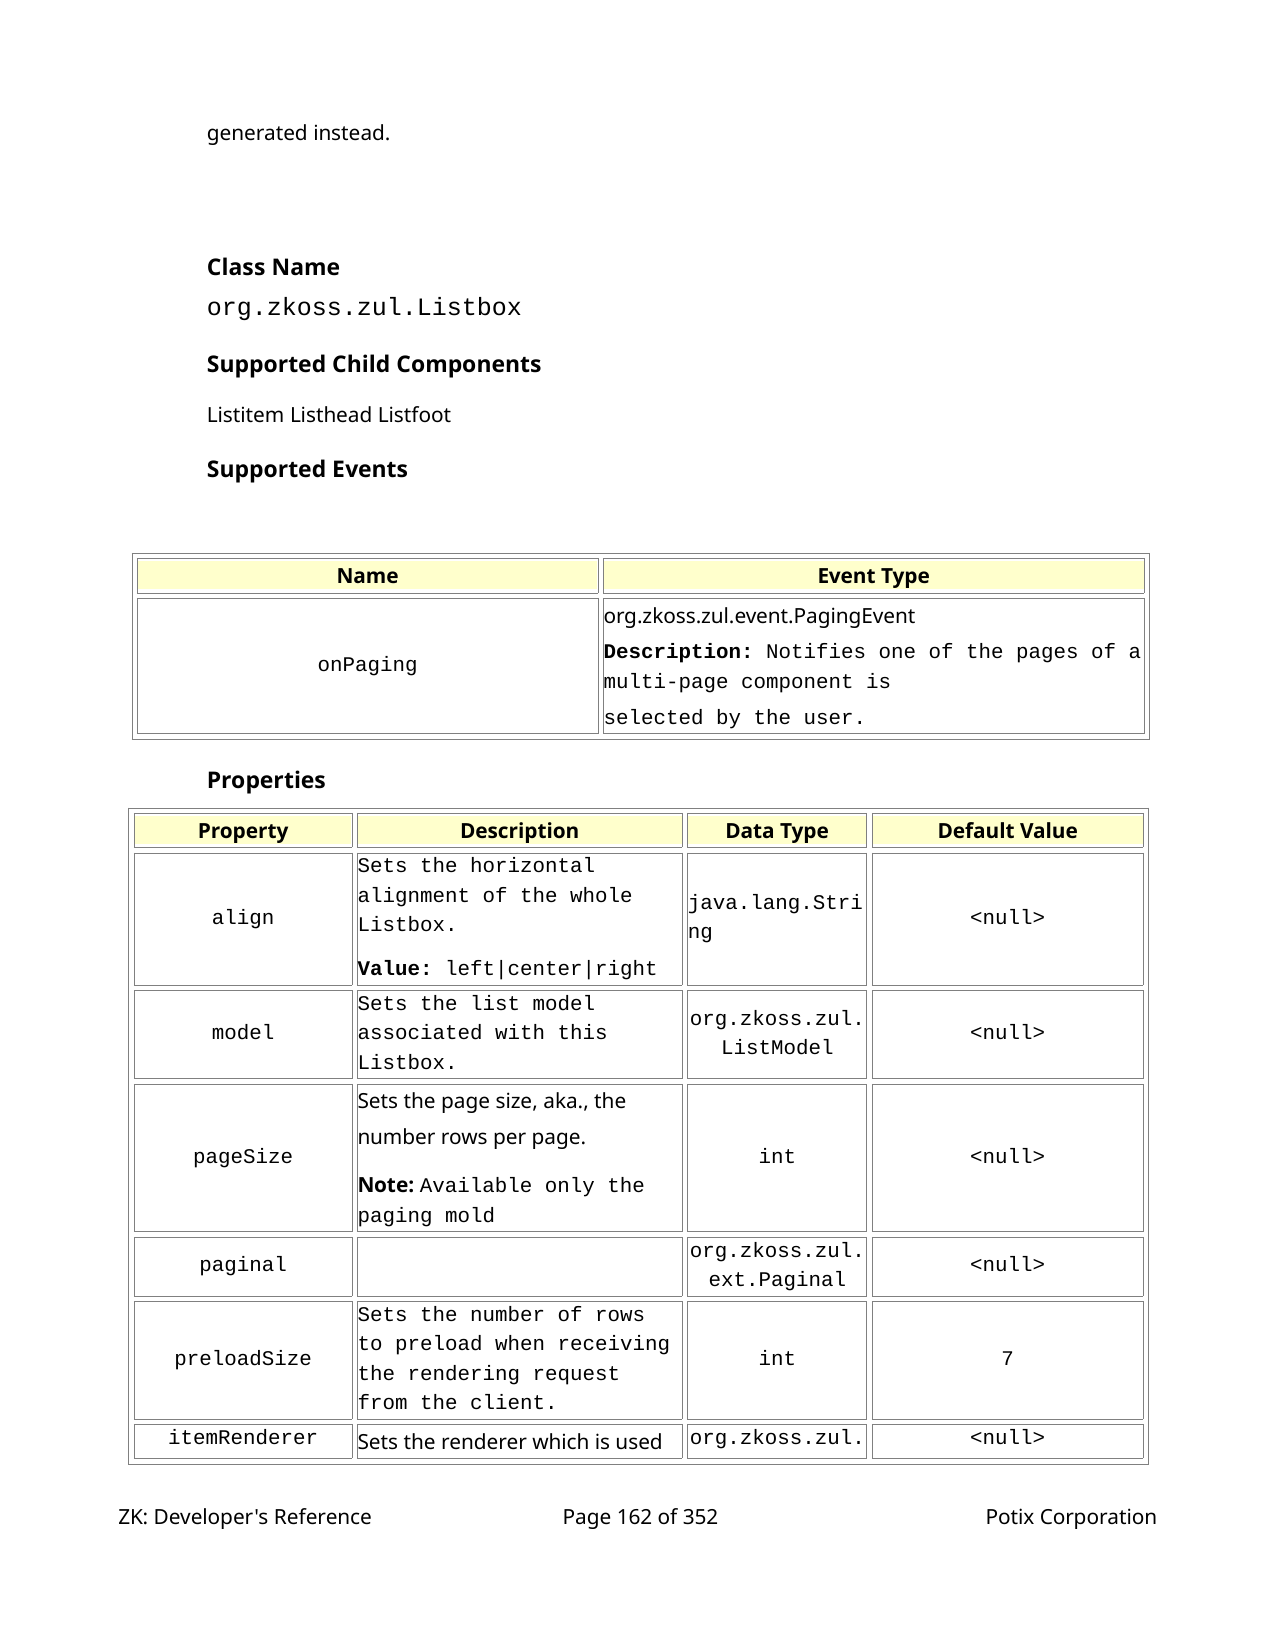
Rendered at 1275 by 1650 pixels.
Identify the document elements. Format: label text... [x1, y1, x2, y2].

table_cell <null> [869, 1231, 1146, 1296]
subtitle Properties [207, 764, 1157, 795]
subtitle Class Name [207, 251, 1157, 282]
table_cell java.lang.String [685, 847, 869, 985]
table_cell Sets the renderer which is used [354, 1419, 685, 1458]
table_cell paginal [131, 1231, 354, 1296]
table_header Default Value [869, 809, 1146, 847]
table_cell int [685, 1078, 869, 1231]
table_header Event Type [600, 554, 1147, 592]
table_cell Sets the page size, aka., the number rows per page. Note: Available only the paging mold [354, 1078, 685, 1231]
table_header Data Type [685, 809, 869, 847]
subtitle Supported Events [207, 453, 1157, 484]
table_cell 7 [869, 1296, 1146, 1418]
table_cell org.zkoss.zul.ListModel [685, 985, 869, 1078]
table_cell Sets the number of rows to preload when receiving the rendering request from the client. [354, 1296, 685, 1418]
table_cell align [131, 847, 354, 985]
text generated instead. [207, 118, 1157, 146]
table_cell pageSize [131, 1078, 354, 1231]
table_cell model [131, 985, 354, 1078]
table_cell org.zkoss.zul.ext.Paginal [685, 1231, 869, 1296]
table_cell preloadSize [131, 1296, 354, 1418]
table_header Name [134, 554, 600, 592]
table_cell <null> [869, 985, 1146, 1078]
table_cell Sets the list model associated with this Listbox. [354, 985, 685, 1078]
table_cell [354, 1231, 685, 1296]
text Listitem Listhead Listfoot [207, 400, 1157, 428]
table_cell <null> [869, 847, 1146, 985]
table_header Description [354, 809, 685, 847]
table_header Property [131, 809, 354, 847]
table_cell onPaging [134, 593, 600, 733]
text org.zkoss.zul.Listbox [207, 294, 1157, 323]
table_cell <null> [869, 1419, 1146, 1458]
subtitle Supported Child Components [207, 348, 1157, 379]
table_cell [358, 1238, 682, 1296]
table_cell org.zkoss.zul.event.PagingEvent Description: Notifies one of the pages of a multi-page component is selected by the user. [600, 593, 1147, 733]
table_cell Sets the horizontal alignment of the whole Listbox. Value: left|center|right [354, 847, 685, 985]
table_cell <null> [869, 1078, 1146, 1231]
table_cell int [685, 1296, 869, 1418]
table_cell itemRenderer [131, 1419, 354, 1458]
table_cell org.zkoss.zul. [685, 1419, 869, 1458]
